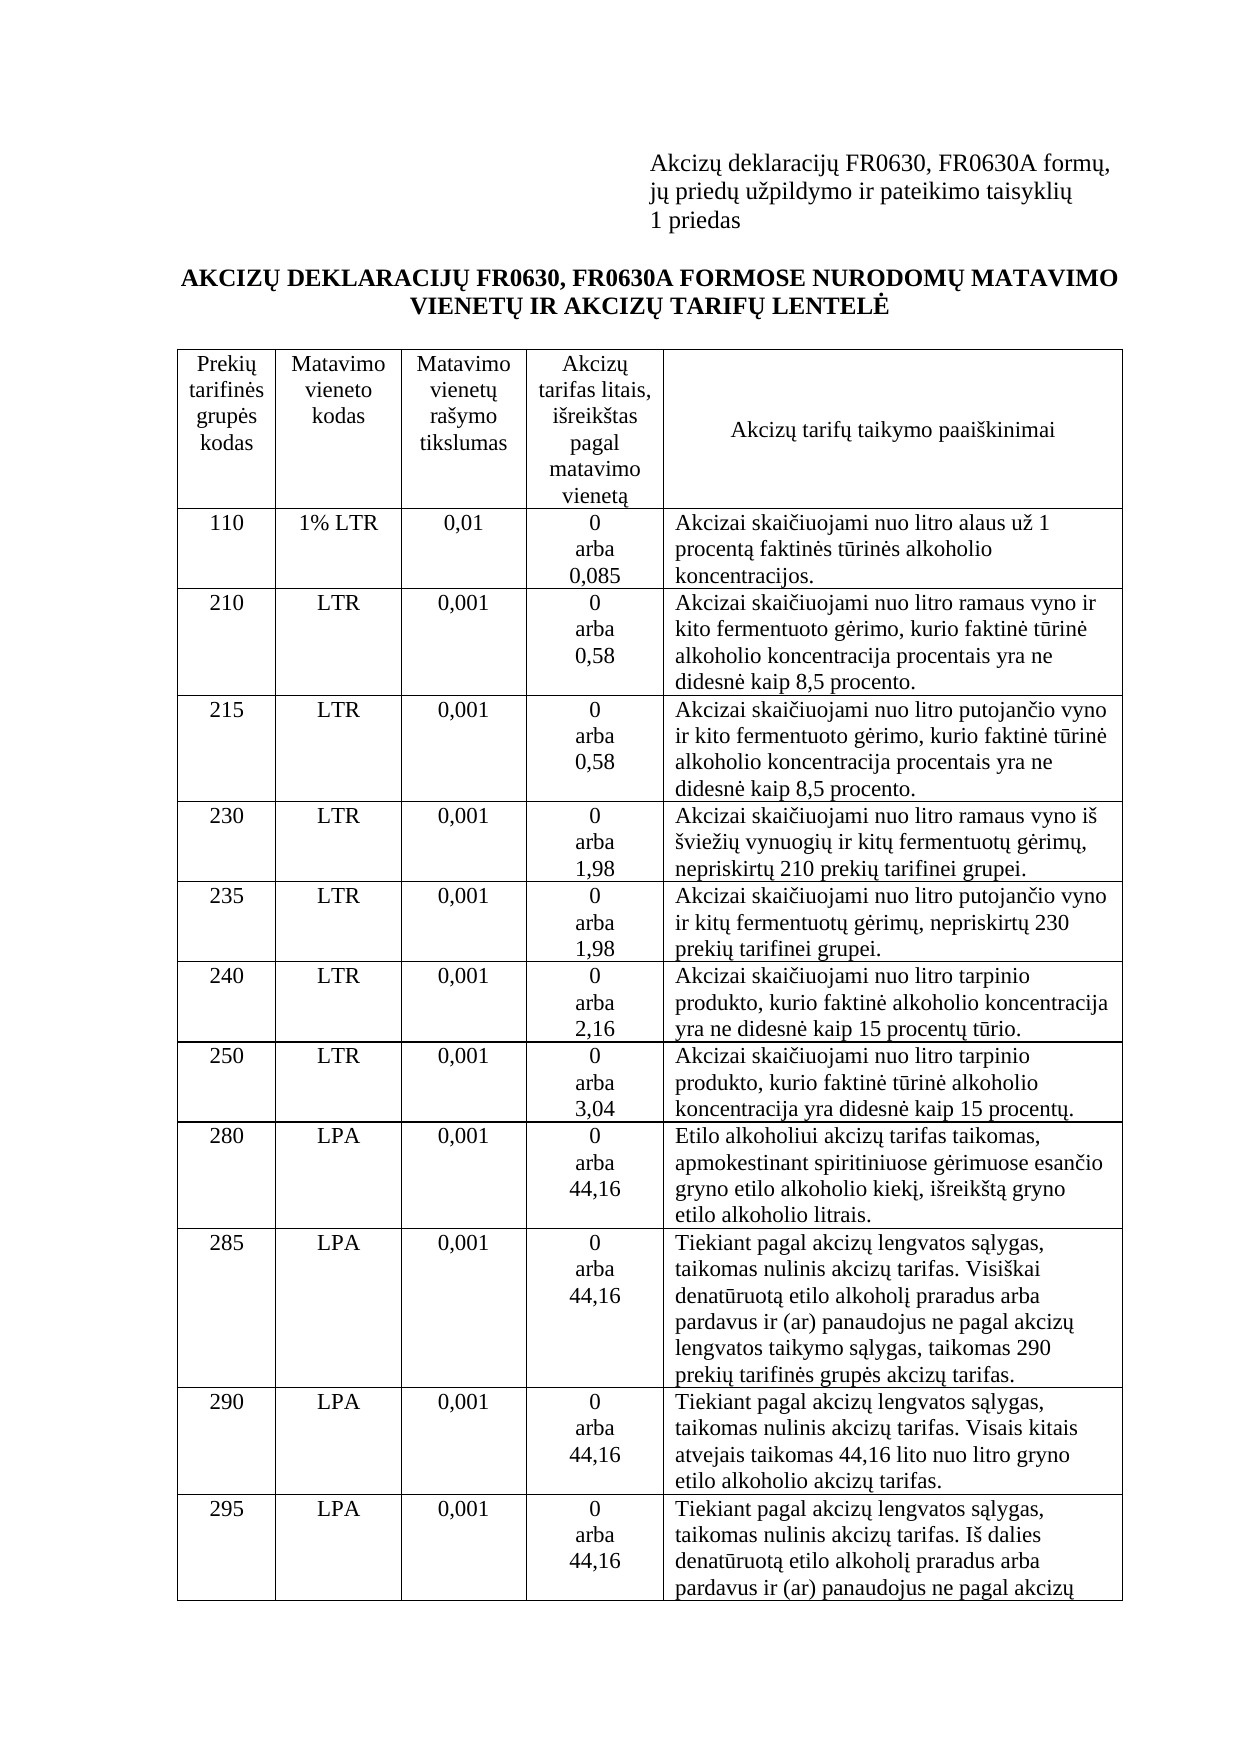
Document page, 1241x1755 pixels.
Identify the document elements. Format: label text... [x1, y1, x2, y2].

table_cell 285 [178, 1229, 275, 1387]
table_cell LTR [276, 802, 401, 881]
table_cell LTR [276, 696, 401, 801]
table_cell 0 arba 0,58 [527, 589, 663, 694]
table_cell 0,001 [402, 1229, 526, 1387]
table_cell LTR [276, 962, 401, 1041]
table_cell 0 arba 1,98 [527, 882, 663, 961]
table_cell LPA [276, 1123, 401, 1228]
table_cell 0 arba 44,16 [527, 1495, 663, 1600]
table_cell Etilo alkoholiui akcizų tarifas taikomas, apmokestinant spiritiniuose gėrimuose esančio gryno etilo alkoholio kiekį, išreikštą gryno etilo alkoholio litrais. [664, 1123, 1122, 1228]
table_cell 0,001 [402, 1123, 526, 1228]
table_header Prekių tarifinės grupės kodas [178, 350, 275, 508]
table_cell 0,01 [402, 509, 526, 588]
table_cell 295 [178, 1495, 275, 1600]
table_cell 0 arba 44,16 [527, 1229, 663, 1387]
table_cell 240 [178, 962, 275, 1041]
table_cell 210 [178, 589, 275, 694]
table_cell 0 arba 0,085 [527, 509, 663, 588]
table_cell 215 [178, 696, 275, 801]
table_cell 0 arba 3,04 [527, 1043, 663, 1121]
table_cell 0,001 [402, 802, 526, 881]
table_cell Tiekiant pagal akcizų lengvatos sąlygas, taikomas nulinis akcizų tarifas. Visiškai denatūruotą etilo alkoholį praradus arba pardavus ir (ar) panaudojus ne pagal akcizų lengvatos taikymo sąlygas, taikomas 290 prekių tarifinės grupės akcizų tarifas. [664, 1229, 1122, 1387]
table_cell Tiekiant pagal akcizų lengvatos sąlygas, taikomas nulinis akcizų tarifas. Visais kitais atvejais taikomas 44,16 lito nuo litro gryno etilo alkoholio akcizų tarifas. [664, 1388, 1122, 1493]
table_cell Tiekiant pagal akcizų lengvatos sąlygas, taikomas nulinis akcizų tarifas. Iš dalies denatūruotą etilo alkoholį praradus arba pardavus ir (ar) panaudojus ne pagal akcizų [664, 1495, 1122, 1600]
table_cell 0 arba 44,16 [527, 1123, 663, 1228]
table_cell LTR [276, 882, 401, 961]
table_cell 0,001 [402, 696, 526, 801]
table_cell 0 arba 1,98 [527, 802, 663, 881]
table_header Akcizų tarifas litais, išreikštas pagal matavimo vienetą [527, 350, 663, 508]
text AKCIZŲ DEKLARACIJŲ FR0630, FR0630A FORMOSE NURODOMŲ MATAVIMO VIENETŲ IR AKCIZŲ TARIFŲ LENTELĖ [177, 263, 1122, 320]
table_cell 0,001 [402, 589, 526, 694]
table_cell 110 [178, 509, 275, 588]
table_cell Akcizai skaičiuojami nuo litro tarpinio produkto, kurio faktinė tūrinė alkoholio koncentracija yra didesnė kaip 15 procentų. [664, 1043, 1122, 1121]
table_header Matavimo vieneto kodas [276, 350, 401, 508]
table_cell LPA [276, 1388, 401, 1493]
table_header Akcizų tarifų taikymo paaiškinimai [664, 350, 1122, 508]
table_cell Akcizai skaičiuojami nuo litro putojančio vyno ir kitų fermentuotų gėrimų, nepriskirtų 230 prekių tarifinei grupei. [664, 882, 1122, 961]
table_cell 0 arba 0,58 [527, 696, 663, 801]
table_cell 0,001 [402, 1388, 526, 1493]
table_cell 230 [178, 802, 275, 881]
table_cell 290 [178, 1388, 275, 1493]
table_cell 0,001 [402, 882, 526, 961]
table_header Matavimo vienetų rašymo tikslumas [402, 350, 526, 508]
table_cell 235 [178, 882, 275, 961]
table_cell Akcizai skaičiuojami nuo litro ramaus vyno iš šviežių vynuogių ir kitų fermentuotų gėrimų, nepriskirtų 210 prekių tarifinei grupei. [664, 802, 1122, 881]
table_cell Akcizai skaičiuojami nuo litro putojančio vyno ir kito fermentuoto gėrimo, kurio faktinė tūrinė alkoholio koncentracija procentais yra ne didesnė kaip 8,5 procento. [664, 696, 1122, 801]
table_cell Akcizai skaičiuojami nuo litro tarpinio produkto, kurio faktinė alkoholio koncentracija yra ne didesnė kaip 15 procentų tūrio. [664, 962, 1122, 1041]
table_cell 0,001 [402, 962, 526, 1041]
table_cell 0 arba 44,16 [527, 1388, 663, 1493]
table_cell 0,001 [402, 1495, 526, 1600]
table_cell Akcizai skaičiuojami nuo litro alaus už 1 procentą faktinės tūrinės alkoholio koncentracijos. [664, 509, 1122, 588]
table_cell 280 [178, 1123, 275, 1228]
text Akcizų deklaracijų FR0630, FR0630A formų, [649, 148, 1122, 176]
table_cell LPA [276, 1229, 401, 1387]
table_cell 0 arba 2,16 [527, 962, 663, 1041]
table_cell 0,001 [402, 1043, 526, 1121]
table_cell Akcizai skaičiuojami nuo litro ramaus vyno ir kito fermentuoto gėrimo, kurio faktinė tūrinė alkoholio koncentracija procentais yra ne didesnė kaip 8,5 procento. [664, 589, 1122, 694]
text 1 priedas [649, 205, 1122, 234]
table_cell LTR [276, 589, 401, 694]
table_cell 1% LTR [276, 509, 401, 588]
table_cell LPA [276, 1495, 401, 1600]
text jų priedų užpildymo ir pateikimo taisyklių [649, 176, 1122, 205]
table_cell 250 [178, 1043, 275, 1121]
table_cell LTR [276, 1043, 401, 1121]
